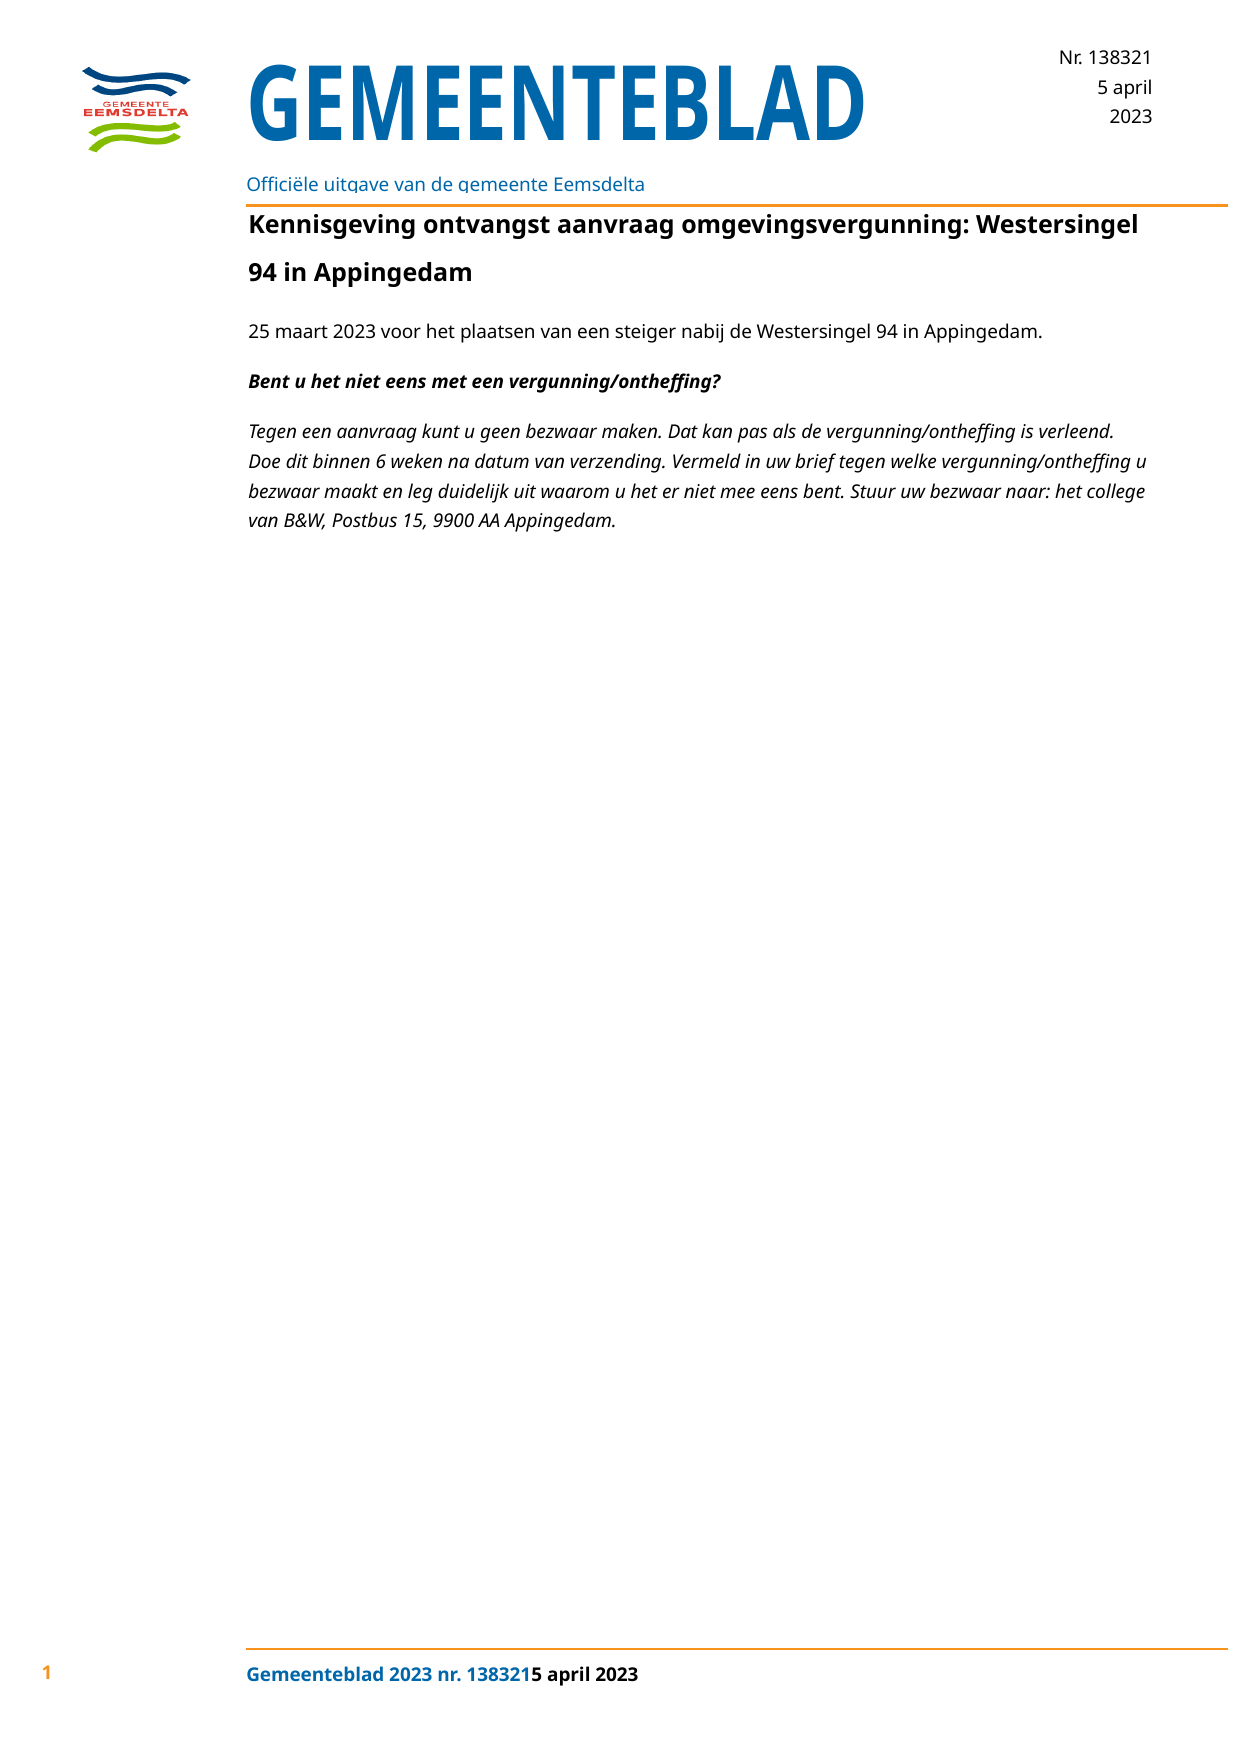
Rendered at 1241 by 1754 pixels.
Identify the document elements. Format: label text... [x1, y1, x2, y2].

text Kennisgeving ontvangst aanvraag omgevingsvergunning: Westersingel 94 in Appingedam [248, 207, 1152, 288]
picture [41, 47, 231, 172]
text Tegen een aanvraag kunt u geen bezwaar maken. Dat kan pas als de vergunning/ontheffing is verleend. Doe dit binnen 6 weken na datum van verzending. Vermeld in uw brief tegen welke vergunning/ontheffing u bezwaar maakt en leg duidelijk uit waarom u het er niet mee eens bent. Stuur uw bezwaar naar: het college van B&W, Postbus 15, 9900 AA Appingedam. [248, 419, 1152, 533]
text 25 maart 2023 voor het plaatsen van een steiger nabij de Westersingel 94 in Appingedam. [248, 318, 1152, 344]
text Bent u het niet eens met een vergunning/ontheffing? [248, 368, 1152, 394]
